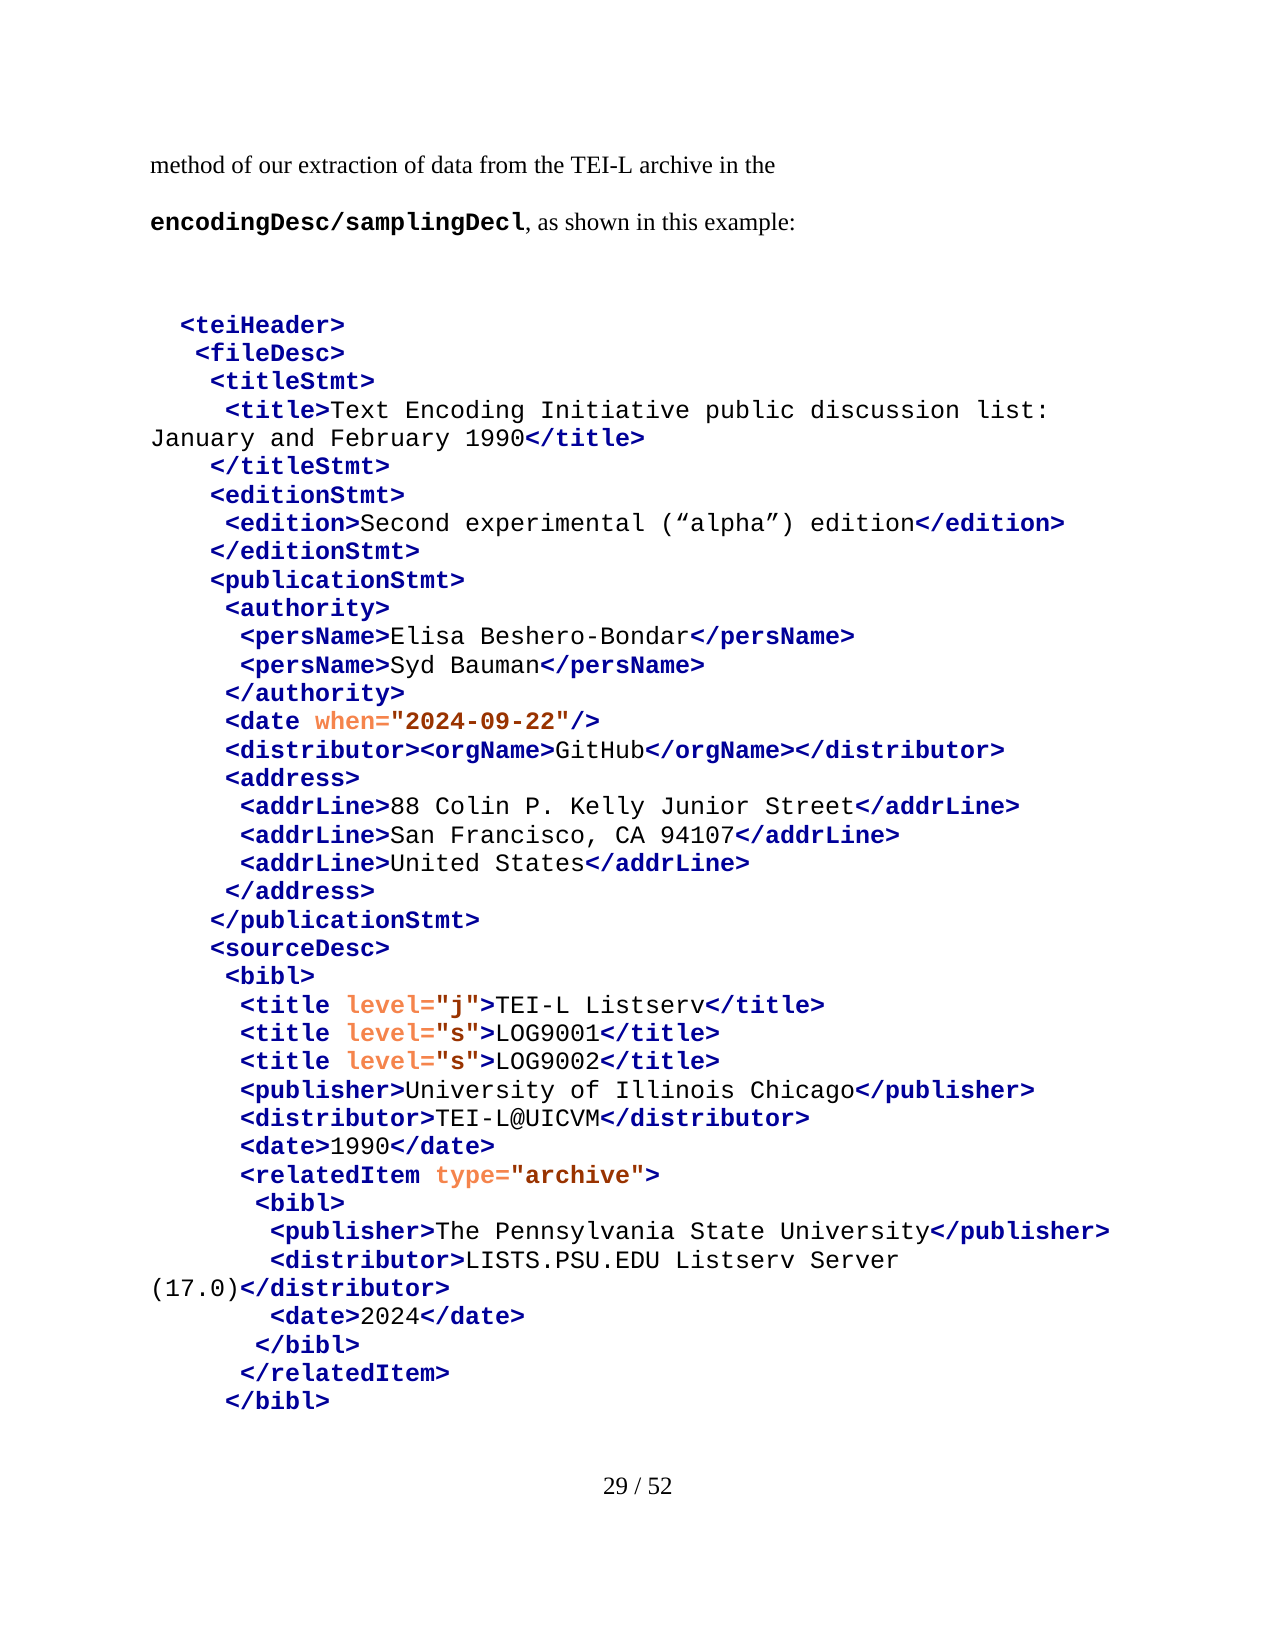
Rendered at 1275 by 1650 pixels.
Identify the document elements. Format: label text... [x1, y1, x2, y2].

text <teiHeader> <fileDesc> <titleStmt> <title>Text Encoding Initiative public discussion list: January and February 1990</title> </titleStmt> <editionStmt> <edition>Second experimental (“alpha”) edition</edition> </editionStmt> <publicationStmt> <authority> <persName>Elisa Beshero-Bondar</persName> <persName>Syd Bauman</persName> </authority> <date when="2024-09-22"/> <distributor><orgName>GitHub</orgName></distributor> <address> <addrLine>88 Colin P. Kelly Junior Street</addrLine> <addrLine>San Francisco, CA 94107</addrLine> <addrLine>United States</addrLine> </address> </publicationStmt> <sourceDesc> <bibl> <title level="j">TEI-L Listserv</title> <title level="s">LOG9001</title> <title level="s">LOG9002</title> <publisher>University of Illinois Chicago</publisher> <distributor>TEI-L@UICVM</distributor> <date>1990</date> <relatedItem type="archive"> <bibl> <publisher>The Pennsylvania State University</publisher> <distributor>LISTS.PSU.EDU Listserv Server (17.0)</distributor> <date>2024</date> </bibl> </relatedItem> </bibl> [150, 284, 1125, 1417]
text method of our extraction of data from the TEI-L archive in the encodingDesc/samplingDecl, as shown in this example: [150, 150, 1125, 238]
